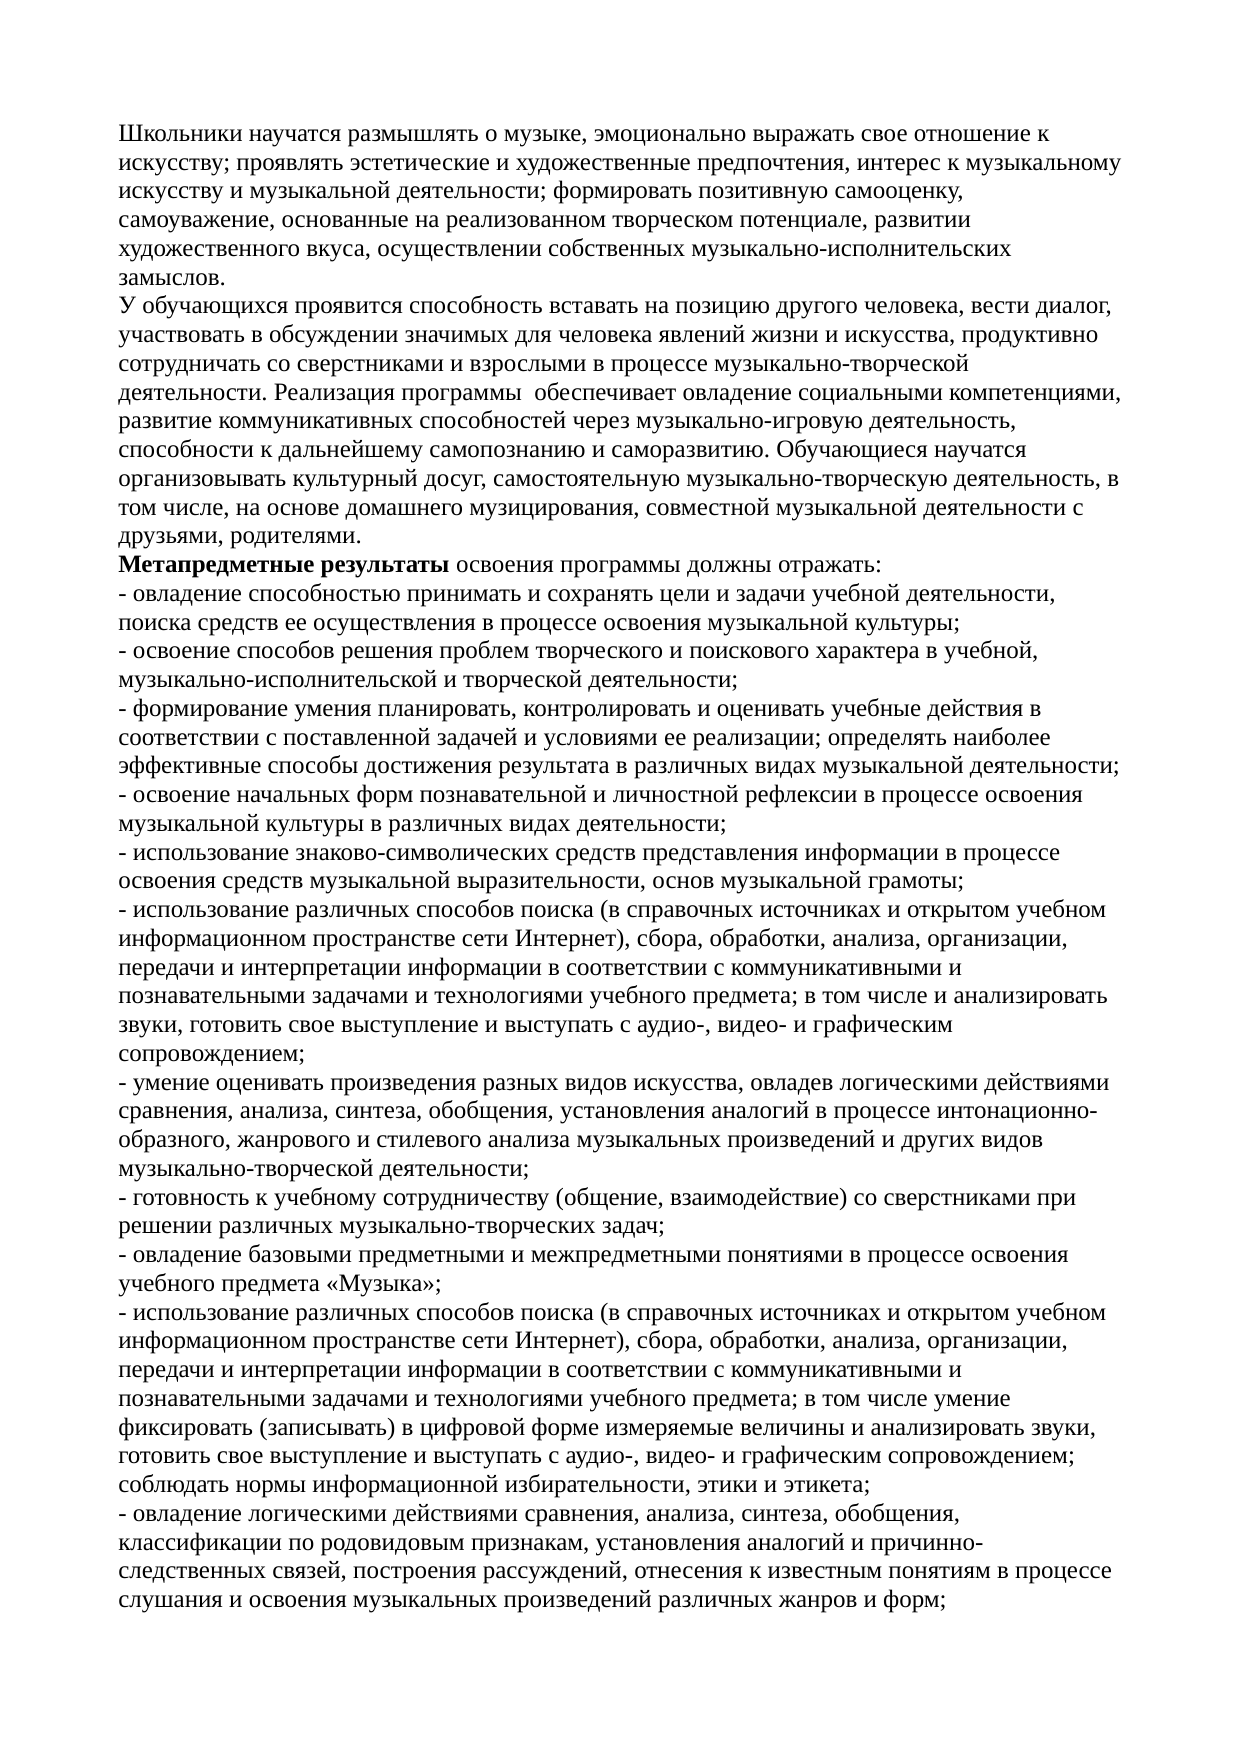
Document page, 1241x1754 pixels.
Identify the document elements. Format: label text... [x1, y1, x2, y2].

text - овладение базовыми предметными и межпредметными понятиями в процессе освоения учебного предмета «Музыка»; [118, 1239, 1122, 1297]
text - овладение логическими действиями сравнения, анализа, синтеза, обобщения, классификации по родовидовым признакам, установления аналогий и причинно-следственных связей, построения рассуждений, отнесения к известным понятиям в процессе слушания и освоения музыкальных произведений различных жанров и форм; [118, 1498, 1122, 1613]
text - освоение начальных форм познавательной и личностной рефлексии в процессе освоения музыкальной культуры в различных видах деятельности; [118, 779, 1122, 837]
text Метапредметные результаты освоения программы должны отражать: [118, 549, 1122, 578]
text Школьники научатся размышлять о музыке, эмоционально выражать свое отношение к искусству; проявлять эстетические и художественные предпочтения, интерес к музыкальному искусству и музыкальной деятельности; формировать позитивную самооценку, самоуважение, основанные на реализованном творческом потенциале, развитии художественного вкуса, осуществлении собственных музыкально-исполнительских замыслов. [118, 118, 1122, 291]
text - овладение способностью принимать и сохранять цели и задачи учебной деятельности, поиска средств ее осуществления в процессе освоения музыкальной культуры; [118, 578, 1122, 636]
text - использование знаково-символических средств представления информации в процессе освоения средств музыкальной выразительности, основ музыкальной грамоты; [118, 837, 1122, 894]
text - формирование умения планировать, контролировать и оценивать учебные действия в соответствии с поставленной задачей и условиями ее реализации; определять наиболее эффективные способы достижения результата в различных видах музыкальной деятельности; [118, 693, 1122, 779]
text - готовность к учебному сотрудничеству (общение, взаимодействие) со сверстниками при решении различных музыкально-творческих задач; [118, 1182, 1122, 1239]
text - умение оценивать произведения разных видов искусства, овладев логическими действиями сравнения, анализа, синтеза, обобщения, установления аналогий в процессе интонационно-образного, жанрового и стилевого анализа музыкальных произведений и других видов музыкально-творческой деятельности; [118, 1067, 1122, 1182]
text - освоение способов решения проблем творческого и поискового характера в учебной, музыкально-исполнительской и творческой деятельности; [118, 636, 1122, 693]
text - использование различных способов поиска (в справочных источниках и открытом учебном информационном пространстве сети Интернет), сбора, обработки, анализа, организации, передачи и интерпретации информации в соответствии с коммуникативными и познавательными задачами и технологиями учебного предмета; в том числе умение фиксировать (записывать) в цифровой форме измеряемые величины и анализировать звуки, готовить свое выступление и выступать с аудио-, видео- и графическим сопровождением; соблюдать нормы информационной избирательности, этики и этикета; [118, 1297, 1122, 1498]
text - использование различных способов поиска (в справочных источниках и открытом учебном информационном пространстве сети Интернет), сбора, обработки, анализа, организации, передачи и интерпретации информации в соответствии с коммуникативными и познавательными задачами и технологиями учебного предмета; в том числе и анализировать звуки, готовить свое выступление и выступать с аудио-, видео- и графическим сопровождением; [118, 894, 1122, 1067]
text У обучающихся проявится способность вставать на позицию другого человека, вести диалог, участвовать в обсуждении значимых для человека явлений жизни и искусства, продуктивно сотрудничать со сверстниками и взрослыми в процессе музыкально-творческой деятельности. Реализация программы обеспечивает овладение социальными компетенциями, развитие коммуникативных способностей через музыкально-игровую деятельность, способности к дальнейшему самопознанию и саморазвитию. Обучающиеся научатся организовывать культурный досуг, самостоятельную музыкально-творческую деятельность, в том числе, на основе домашнего музицирования, совместной музыкальной деятельности с друзьями, родителями. [118, 291, 1122, 549]
